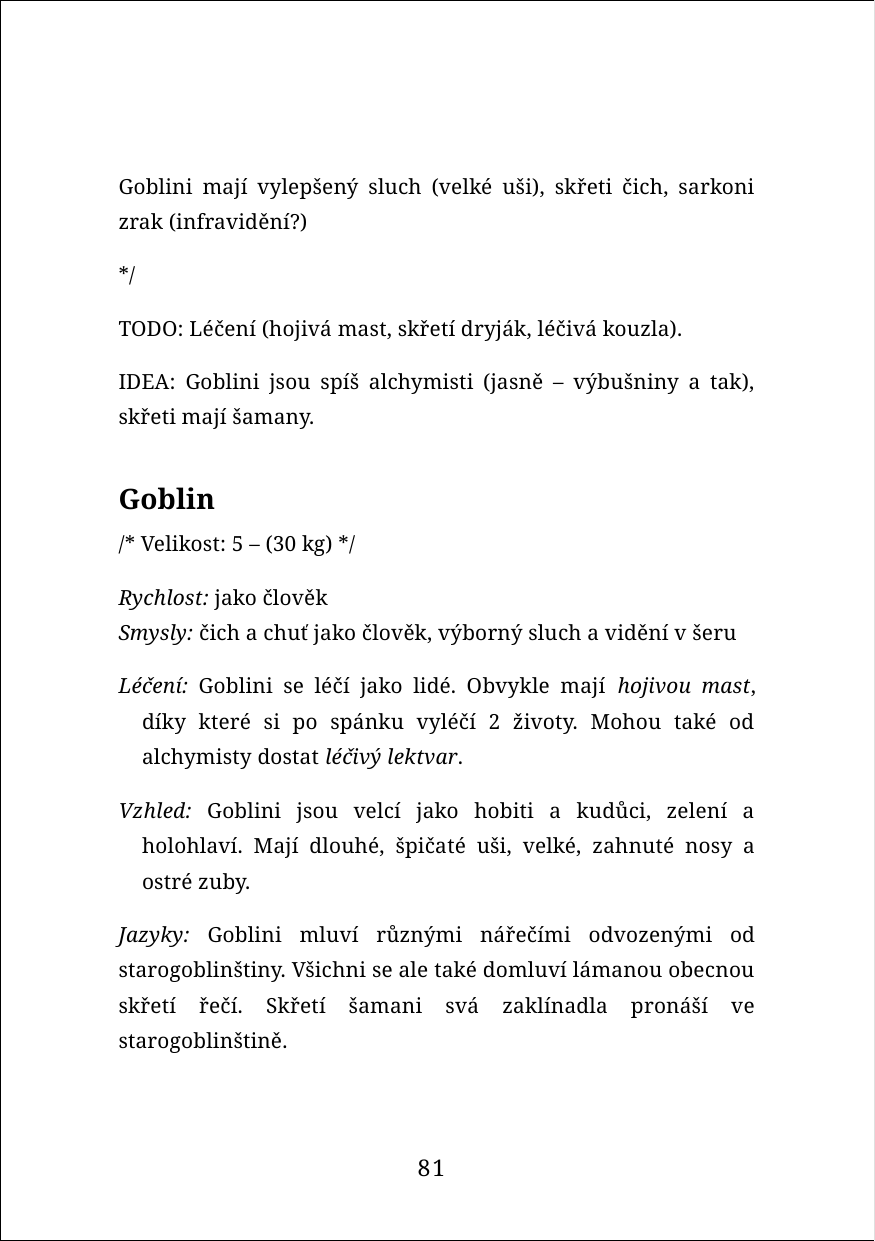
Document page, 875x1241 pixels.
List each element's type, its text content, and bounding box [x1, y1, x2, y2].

text Smysly: čich a chuť jako člověk, výborný sluch a vidění v šeru [118, 618, 756, 647]
text TODO: Léčení (hojivá mast, skřetí dryják, léčivá kouzla). [118, 314, 756, 342]
text /* Velikost: 5 – (30 kg) */ [118, 529, 756, 558]
text IDEA: Goblini jsou spíš alchymisti (jasně – výbušniny a tak), skřeti mají šamany. [118, 367, 756, 431]
text */ [118, 261, 756, 289]
text Vzhled: Goblini jsou velcí jako hobiti a kudůci, zelení a holohlaví. Mají dlouhé, špičaté uši, velké, zahnuté nosy a ostré zuby. [118, 796, 756, 895]
text Jazyky: Goblini mluví různými nářečími odvozenými od starogoblinštiny. Všichni se ale také domluví lámanou obecnou skřetí řečí. Skřetí šamani svá zaklínadla pronáší ve starogoblinštině. [118, 920, 756, 1055]
subtitle Goblin [118, 479, 756, 518]
text Rychlost: jako člověk [118, 583, 756, 611]
text Goblini mají vylepšený sluch (velké uši), skřeti čich, sarkoni zrak (infravidění?) [118, 172, 756, 236]
text Léčení: Goblini se léčí jako lidé. Obvykle mají hojivou mast, díky které si po spánku vyléčí 2 životy. Mohou také od alchymisty dostat léčivý lektvar. [118, 671, 756, 771]
